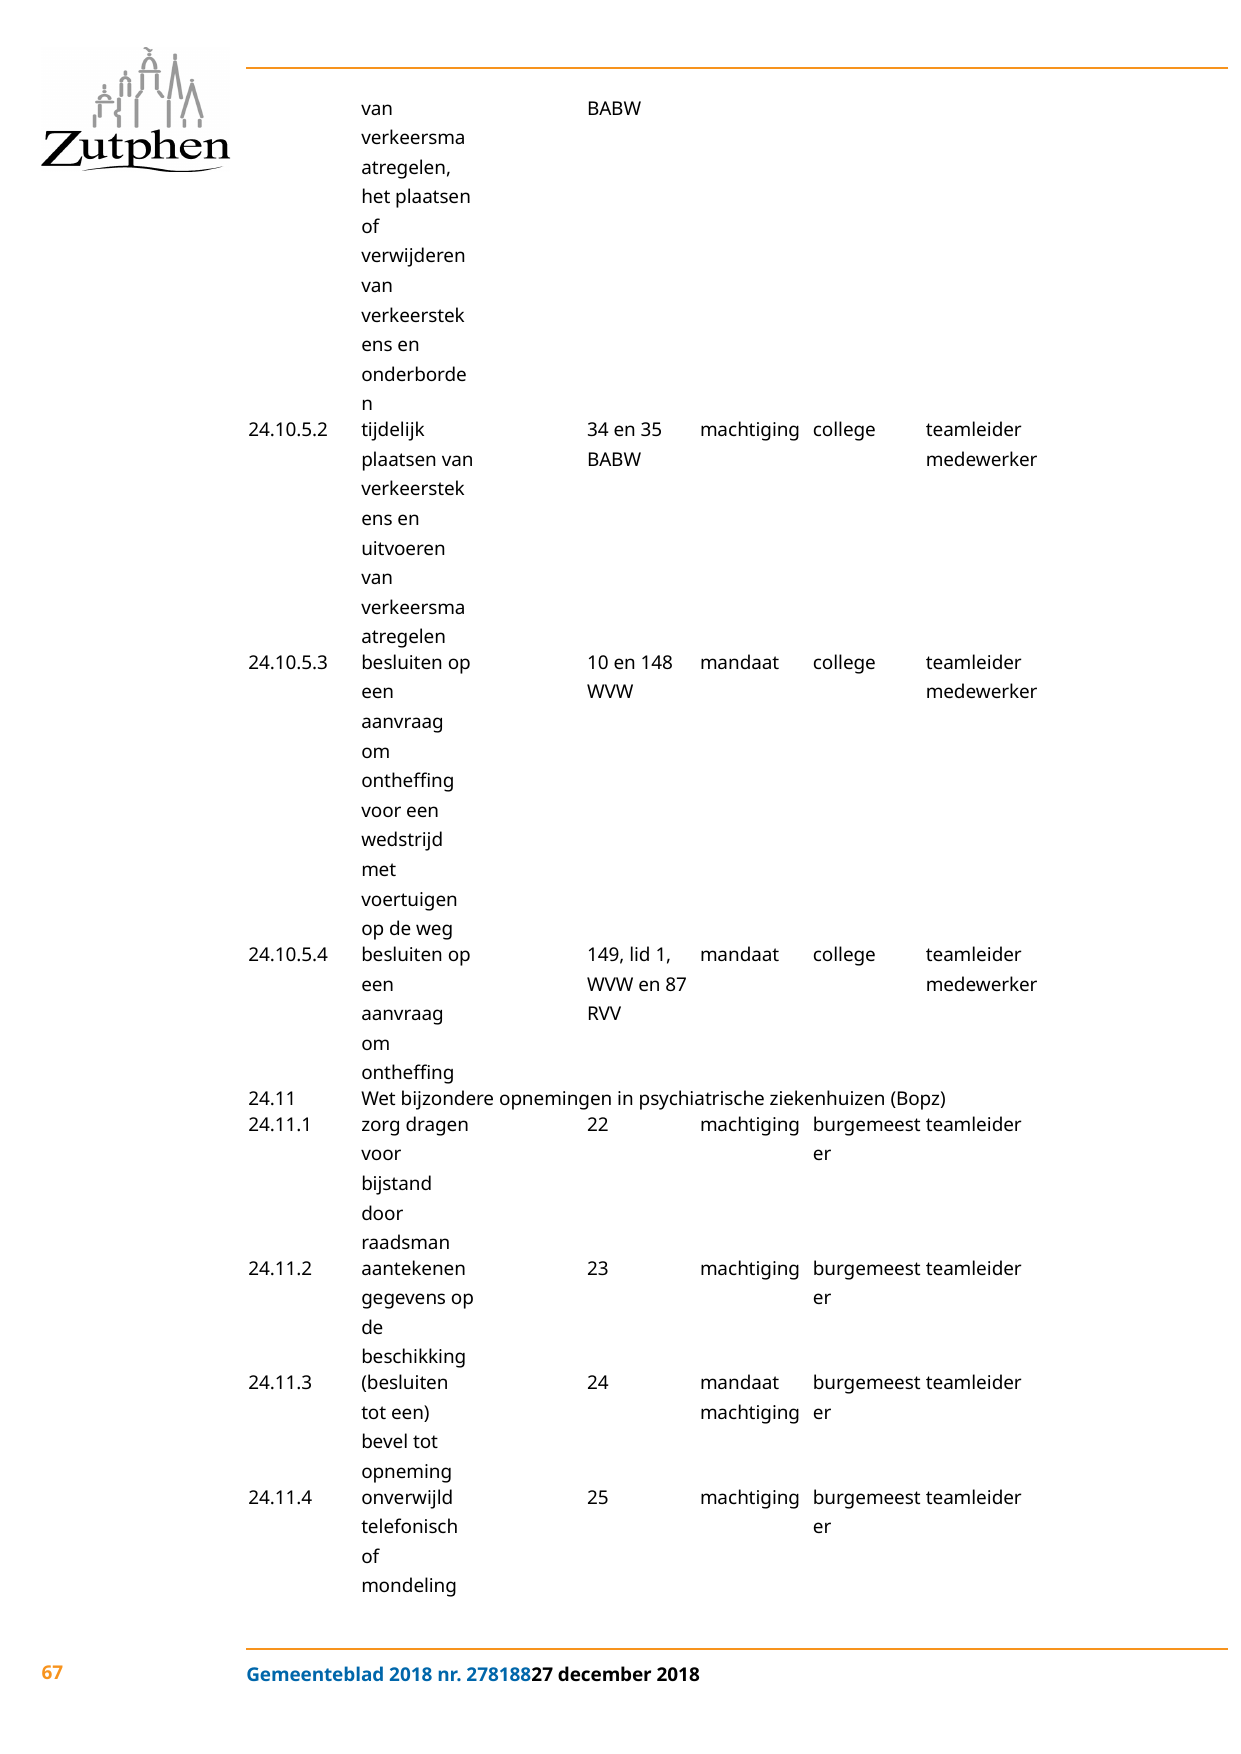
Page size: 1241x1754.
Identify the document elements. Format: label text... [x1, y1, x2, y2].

table_cell burgemeester [813, 1370, 926, 1484]
table_cell [474, 416, 587, 649]
table_cell 25 [587, 1484, 700, 1598]
table_cell teamleider medewerker [926, 416, 1038, 649]
table_cell [474, 1370, 587, 1484]
table_cell 24.11.3 [248, 1370, 361, 1484]
table_cell 22 [587, 1111, 700, 1255]
table_cell 24.11.1 [248, 1111, 361, 1255]
table_cell mandaat [700, 649, 813, 941]
table_cell burgemeester [813, 1255, 926, 1369]
table_cell [474, 1255, 587, 1369]
table_cell 24 [587, 1370, 700, 1484]
table_cell machtiging [700, 1111, 813, 1255]
table_cell college [813, 941, 926, 1085]
table_cell [474, 941, 587, 1085]
table_cell [1039, 649, 1152, 941]
table_cell [1039, 416, 1152, 649]
table_cell 149, lid 1, WVW en 87 RVV [587, 941, 700, 1085]
table_cell [1039, 95, 1152, 416]
table_cell teamleider medewerker [926, 649, 1038, 941]
table_cell (besluiten tot een) bevel tot opneming [361, 1370, 474, 1484]
table_cell burgemeester [813, 1111, 926, 1255]
table_cell [700, 95, 813, 416]
table_cell college [813, 649, 926, 941]
table_cell [474, 649, 587, 941]
picture [41, 47, 231, 172]
table_cell aantekenen gegevens op de beschikking [361, 1255, 474, 1369]
table_cell teamleider [926, 1255, 1038, 1369]
table_cell 34 en 35 BABW [587, 416, 700, 649]
table_cell BABW [587, 95, 700, 416]
table_cell [474, 1111, 587, 1255]
table_cell [813, 95, 926, 416]
table_cell 24.11.2 [248, 1255, 361, 1369]
table_cell 24.10.5.4 [248, 941, 361, 1085]
table_cell college [813, 416, 926, 649]
table_cell machtiging [700, 416, 813, 649]
table_cell [248, 95, 361, 416]
table_cell 10 en 148 WVW [587, 649, 700, 941]
table_cell mandaat machtiging [700, 1370, 813, 1484]
table_cell 24.11.4 [248, 1484, 361, 1598]
table_cell Wet bijzondere opnemingen in psychiatrische ziekenhuizen (Bopz) [361, 1085, 1152, 1111]
table_cell machtiging [700, 1255, 813, 1369]
table_cell machtiging [700, 1484, 813, 1598]
table_cell [474, 1484, 587, 1598]
table_cell teamleider medewerker [926, 941, 1038, 1085]
table_cell teamleider [926, 1484, 1038, 1598]
table_cell [926, 95, 1038, 416]
table_cell besluiten op een aanvraag om ontheffing [361, 941, 474, 1085]
table_cell onverwijld telefonisch of mondeling [361, 1484, 474, 1598]
table_cell teamleider [926, 1111, 1038, 1255]
table_cell [1039, 1111, 1152, 1255]
table_cell mandaat [700, 941, 813, 1085]
table_cell 24.11 [248, 1085, 361, 1111]
table_cell burgemeester [813, 1484, 926, 1598]
table_cell teamleider [926, 1370, 1038, 1484]
table_cell 24.10.5.3 [248, 649, 361, 941]
table_cell [1039, 1255, 1152, 1369]
table_cell tijdelijk plaatsen van verkeerstekens en uitvoeren van verkeersmaatregelen [361, 416, 474, 649]
table_cell besluiten op een aanvraag om ontheffing voor een wedstrijd met voertuigen op de weg [361, 649, 474, 941]
table_cell [474, 95, 587, 416]
table_cell zorg dragen voor bijstand door raadsman [361, 1111, 474, 1255]
table_cell 24.10.5.2 [248, 416, 361, 649]
table_cell 23 [587, 1255, 700, 1369]
table_cell van verkeersmaatregelen, het plaatsen of verwijderen van verkeerstekens en onderborden [361, 95, 474, 416]
table_cell [1039, 941, 1152, 1085]
table_cell [1039, 1370, 1152, 1484]
table_cell [1039, 1484, 1152, 1598]
